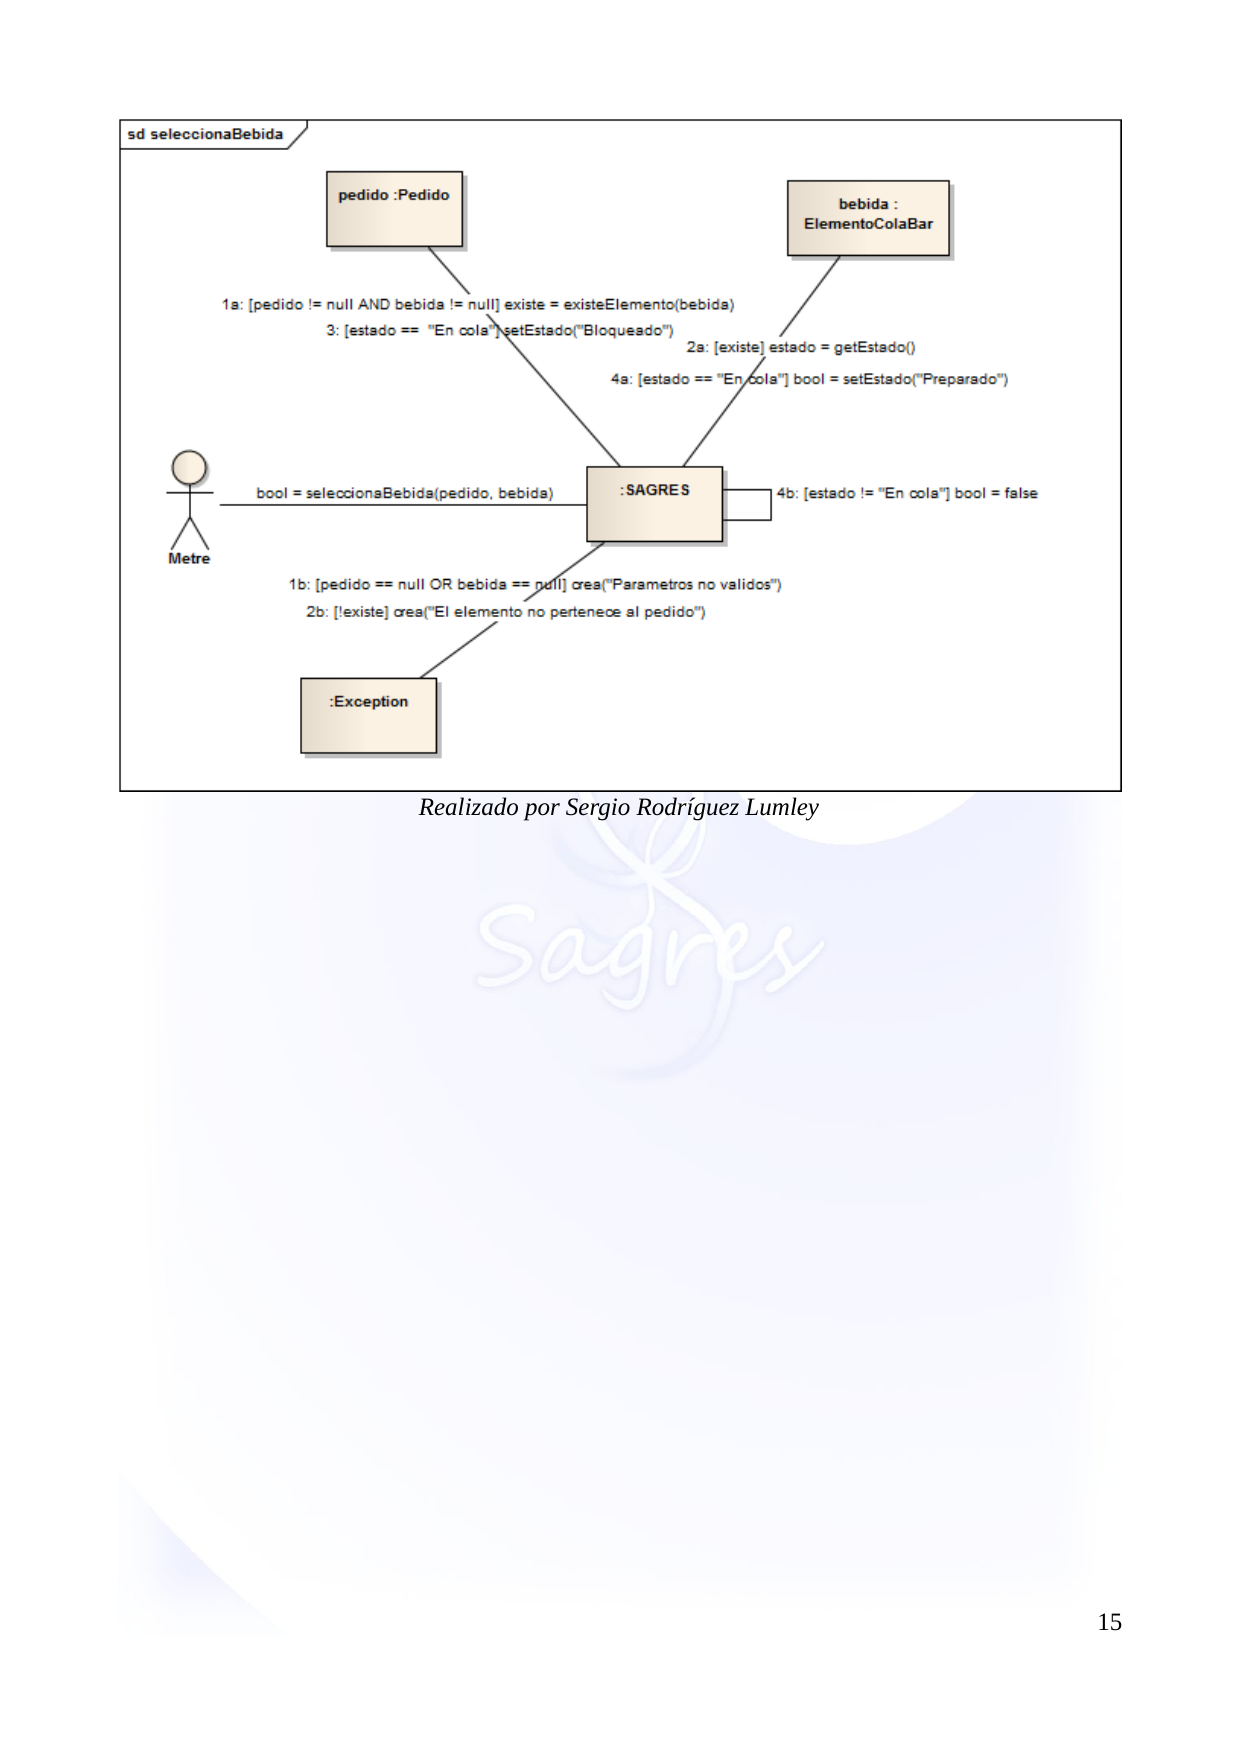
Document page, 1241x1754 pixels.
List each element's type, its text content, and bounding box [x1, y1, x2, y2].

picture [118, 118, 1122, 792]
text Realizado por Sergio Rodríguez Lumley [118, 792, 1122, 821]
picture [118, 821, 1122, 1636]
